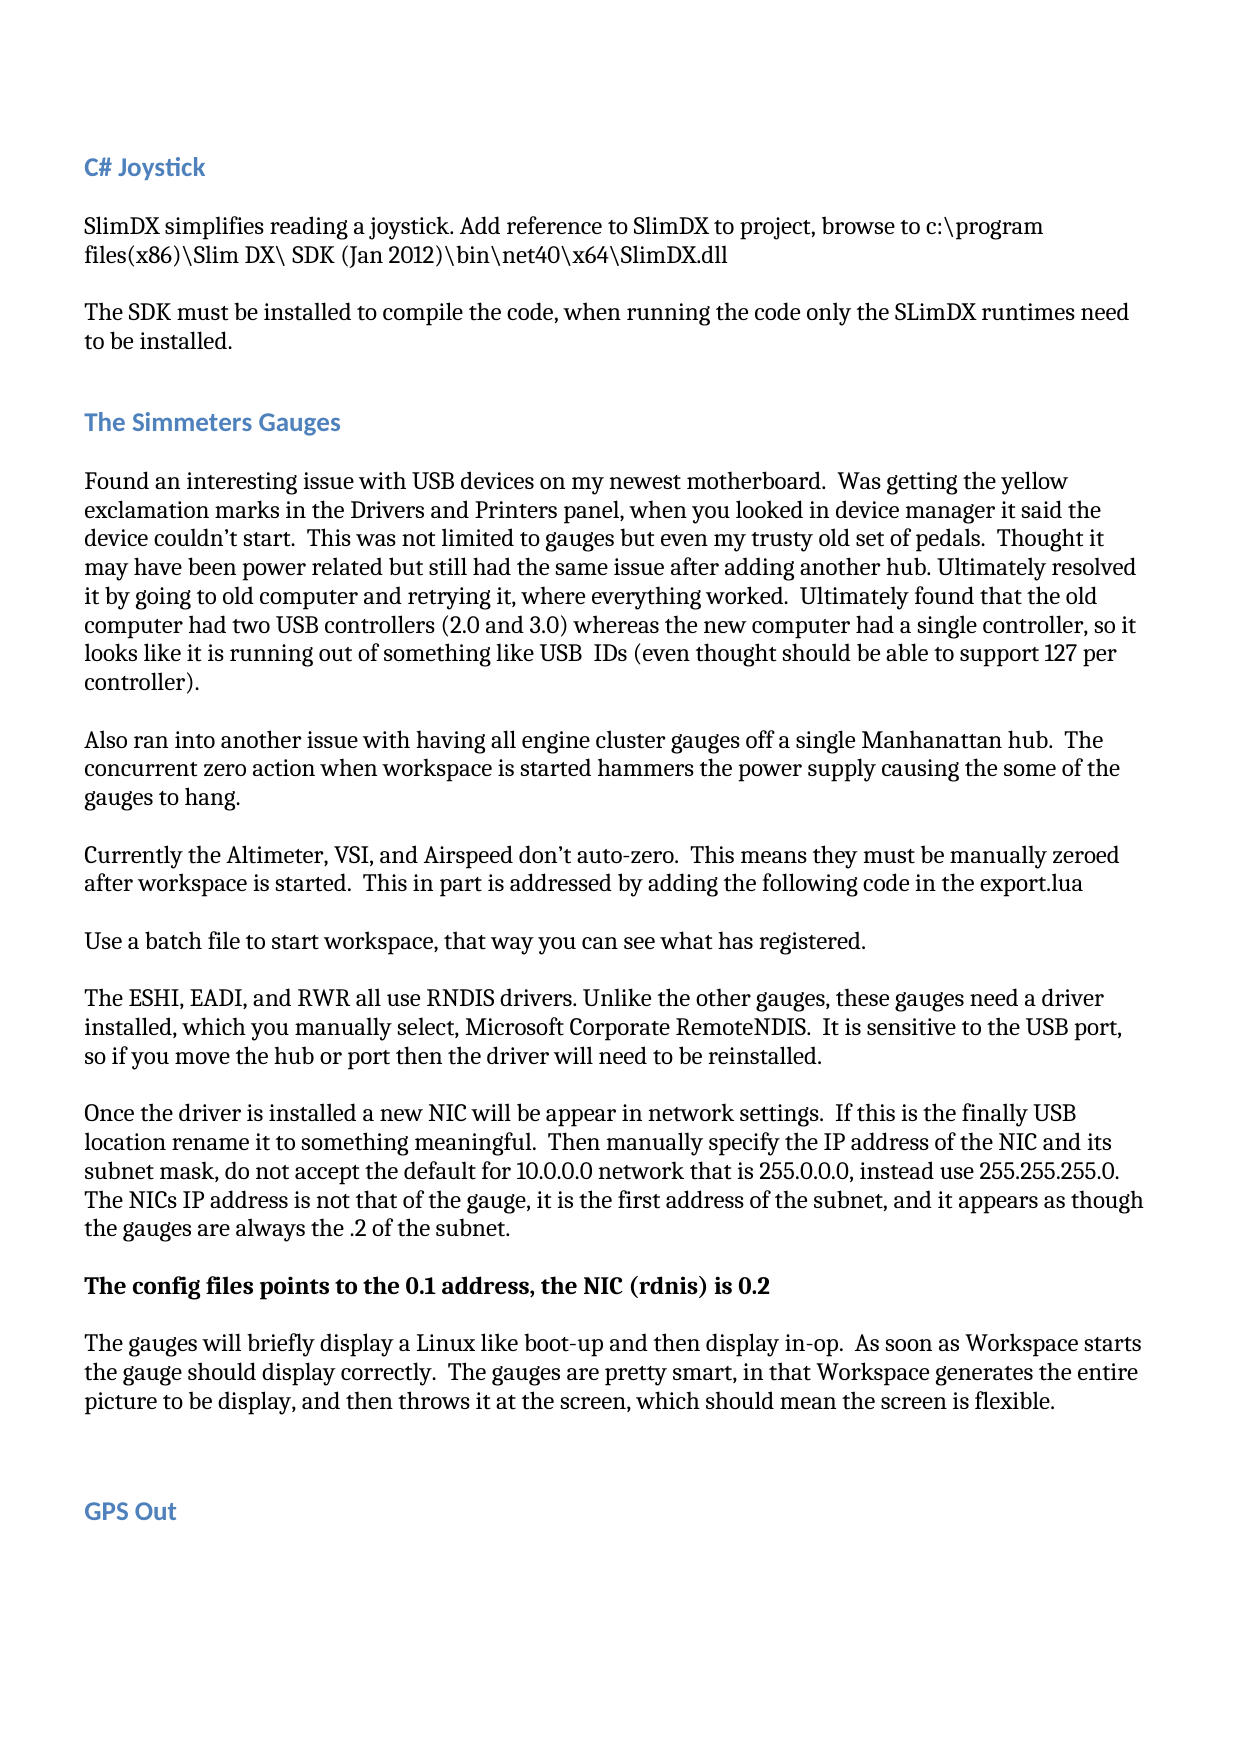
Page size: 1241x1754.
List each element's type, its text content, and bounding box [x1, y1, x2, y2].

text Use a batch file to start workspace, that way you can see what has registered. [84, 927, 1148, 956]
text SlimDX simplifies reading a joystick. Add reference to SlimDX to project, browse to c:\program files(x86)\Slim DX\ SDK (Jan 2012)\bin\net40\x64\SlimDX.dll [84, 212, 1148, 269]
subtitle C# Joystick [84, 150, 1148, 183]
text Also ran into another issue with having all engine cluster gauges off a single Manhanattan hub. The concurrent zero action when workspace is started hammers the power supply causing the some of the gauges to hang. [84, 726, 1148, 812]
text The gauges will briefly display a Linux like boot-up and then display in-op. As soon as Workspace starts the gauge should display correctly. The gauges are pretty smart, in that Workspace generates the entire picture to be display, and then throws it at the screen, which should mean the screen is flexible. [84, 1329, 1148, 1416]
text Currently the Altimeter, VSI, and Airspeed don’t auto-zero. This means they must be manually zeroed after workspace is started. This in part is addressed by adding the following code in the export.lua [84, 841, 1148, 898]
text The config files points to the 0.1 address, the NIC (rdnis) is 0.2 [84, 1272, 1148, 1301]
subtitle GPS Out [84, 1494, 1148, 1527]
subtitle The Simmeters Gauges [84, 405, 1148, 438]
text Once the driver is installed a new NIC will be appear in network settings. If this is the finally USB location rename it to something meaningful. Then manually specify the IP address of the NIC and its subnet mask, do not accept the default for 10.0.0.0 network that is 255.0.0.0, instead use 255.255.255.0. The NICs IP address is not that of the gauge, it is the first address of the subnet, and it appears as though the gauges are always the .2 of the subnet. [84, 1099, 1148, 1243]
text Found an interesting issue with USB devices on my newest motherboard. Was getting the yellow exclamation marks in the Drivers and Printers panel, when you looked in device manager it said the device couldn’t start. This was not limited to gauges but even my trusty old set of pedals. Thought it may have been power related but still had the same issue after adding another hub. Ultimately resolved it by going to old computer and retrying it, where everything worked. Ultimately found that the old computer had two USB controllers (2.0 and 3.0) whereas the new computer had a single controller, so it looks like it is running out of something like USB IDs (even thought should be able to support 127 per controller). [84, 467, 1148, 697]
text The ESHI, EADI, and RWR all use RNDIS drivers. Unlike the other gauges, these gauges need a driver installed, which you manually select, Microsoft Corporate RemoteNDIS. It is sensitive to the USB port, so if you move the hub or port then the driver will need to be reinstalled. [84, 984, 1148, 1071]
text The SDK must be installed to compile the code, when running the code only the SLimDX runtimes need to be installed. [84, 298, 1148, 356]
